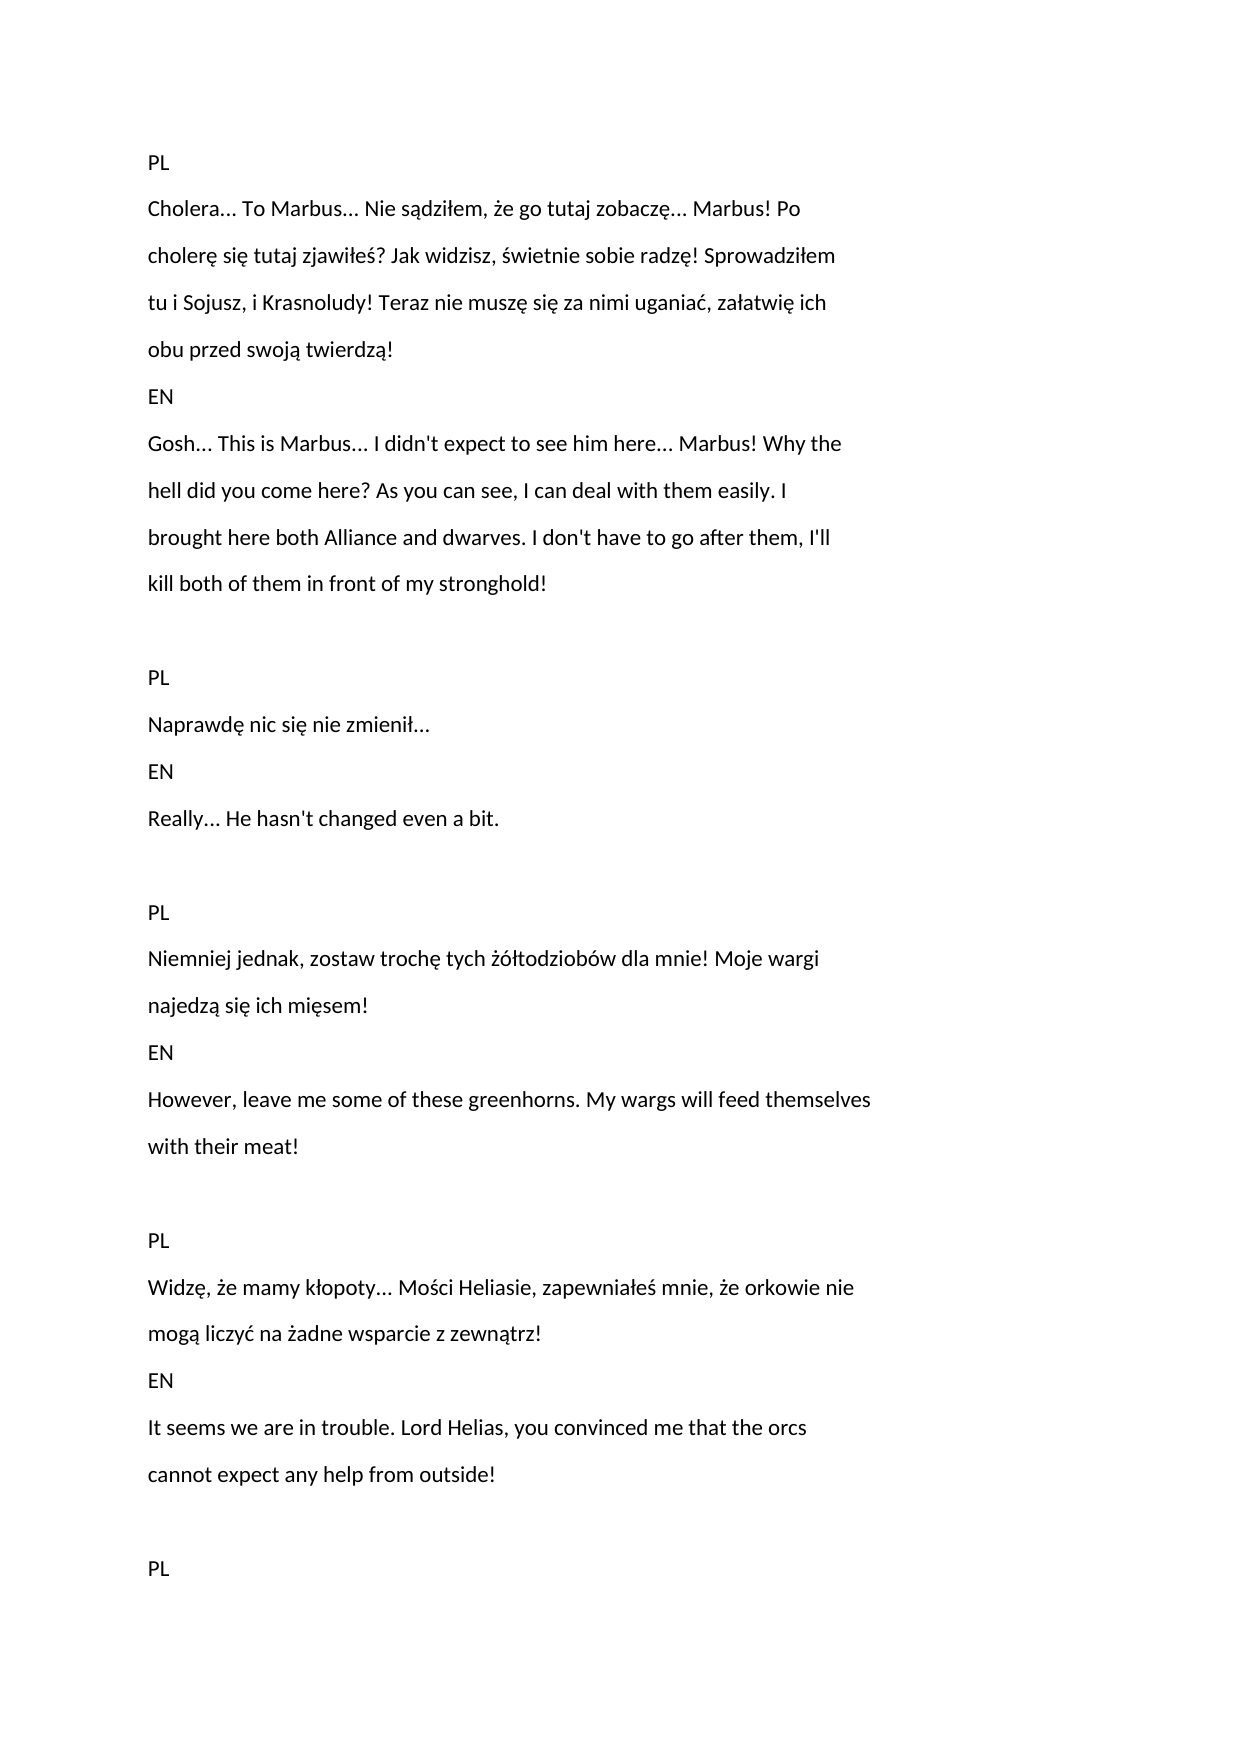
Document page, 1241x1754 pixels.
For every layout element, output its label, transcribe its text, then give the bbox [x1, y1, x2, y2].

text obu przed swoją twierdzą! [148, 335, 1093, 363]
text PL [148, 148, 1093, 176]
text Naprawdę nic się nie zmienił... [148, 710, 1093, 738]
text kill both of them in front of my stronghold! [148, 569, 1093, 597]
text with their meat! [148, 1132, 1093, 1160]
text cholerę się tutaj zjawiłeś? Jak widzisz, świetnie sobie radzę! Sprowadziłem [148, 241, 1093, 269]
text cannot expect any help from outside! [148, 1460, 1093, 1488]
text PL [148, 1554, 1093, 1582]
text Really... He hasn't changed even a bit. [148, 804, 1093, 832]
text It seems we are in trouble. Lord Helias, you convinced me that the orcs [148, 1413, 1093, 1441]
text Cholera... To Marbus... Nie sądziłem, że go tutaj zobaczę... Marbus! Po [148, 194, 1093, 222]
text PL [148, 898, 1093, 926]
text Gosh... This is Marbus... I didn't expect to see him here... Marbus! Why the [148, 429, 1093, 457]
text PL [148, 663, 1093, 691]
text PL [148, 1226, 1093, 1254]
text mogą liczyć na żadne wsparcie z zewnątrz! [148, 1319, 1093, 1347]
text Widzę, że mamy kłopoty... Mości Heliasie, zapewniałeś mnie, że orkowie nie [148, 1273, 1093, 1301]
text EN [148, 757, 1093, 785]
text brought here both Alliance and dwarves. I don't have to go after them, I'll [148, 523, 1093, 551]
text EN [148, 382, 1093, 410]
text tu i Sojusz, i Krasnoludy! Teraz nie muszę się za nimi uganiać, załatwię ich [148, 288, 1093, 316]
text EN [148, 1038, 1093, 1066]
text najedzą się ich mięsem! [148, 991, 1093, 1019]
text However, leave me some of these greenhorns. My wargs will feed themselves [148, 1085, 1093, 1113]
text hell did you come here? As you can see, I can deal with them easily. I [148, 476, 1093, 504]
text Niemniej jednak, zostaw trochę tych żółtodziobów dla mnie! Moje wargi [148, 944, 1093, 972]
text EN [148, 1366, 1093, 1394]
